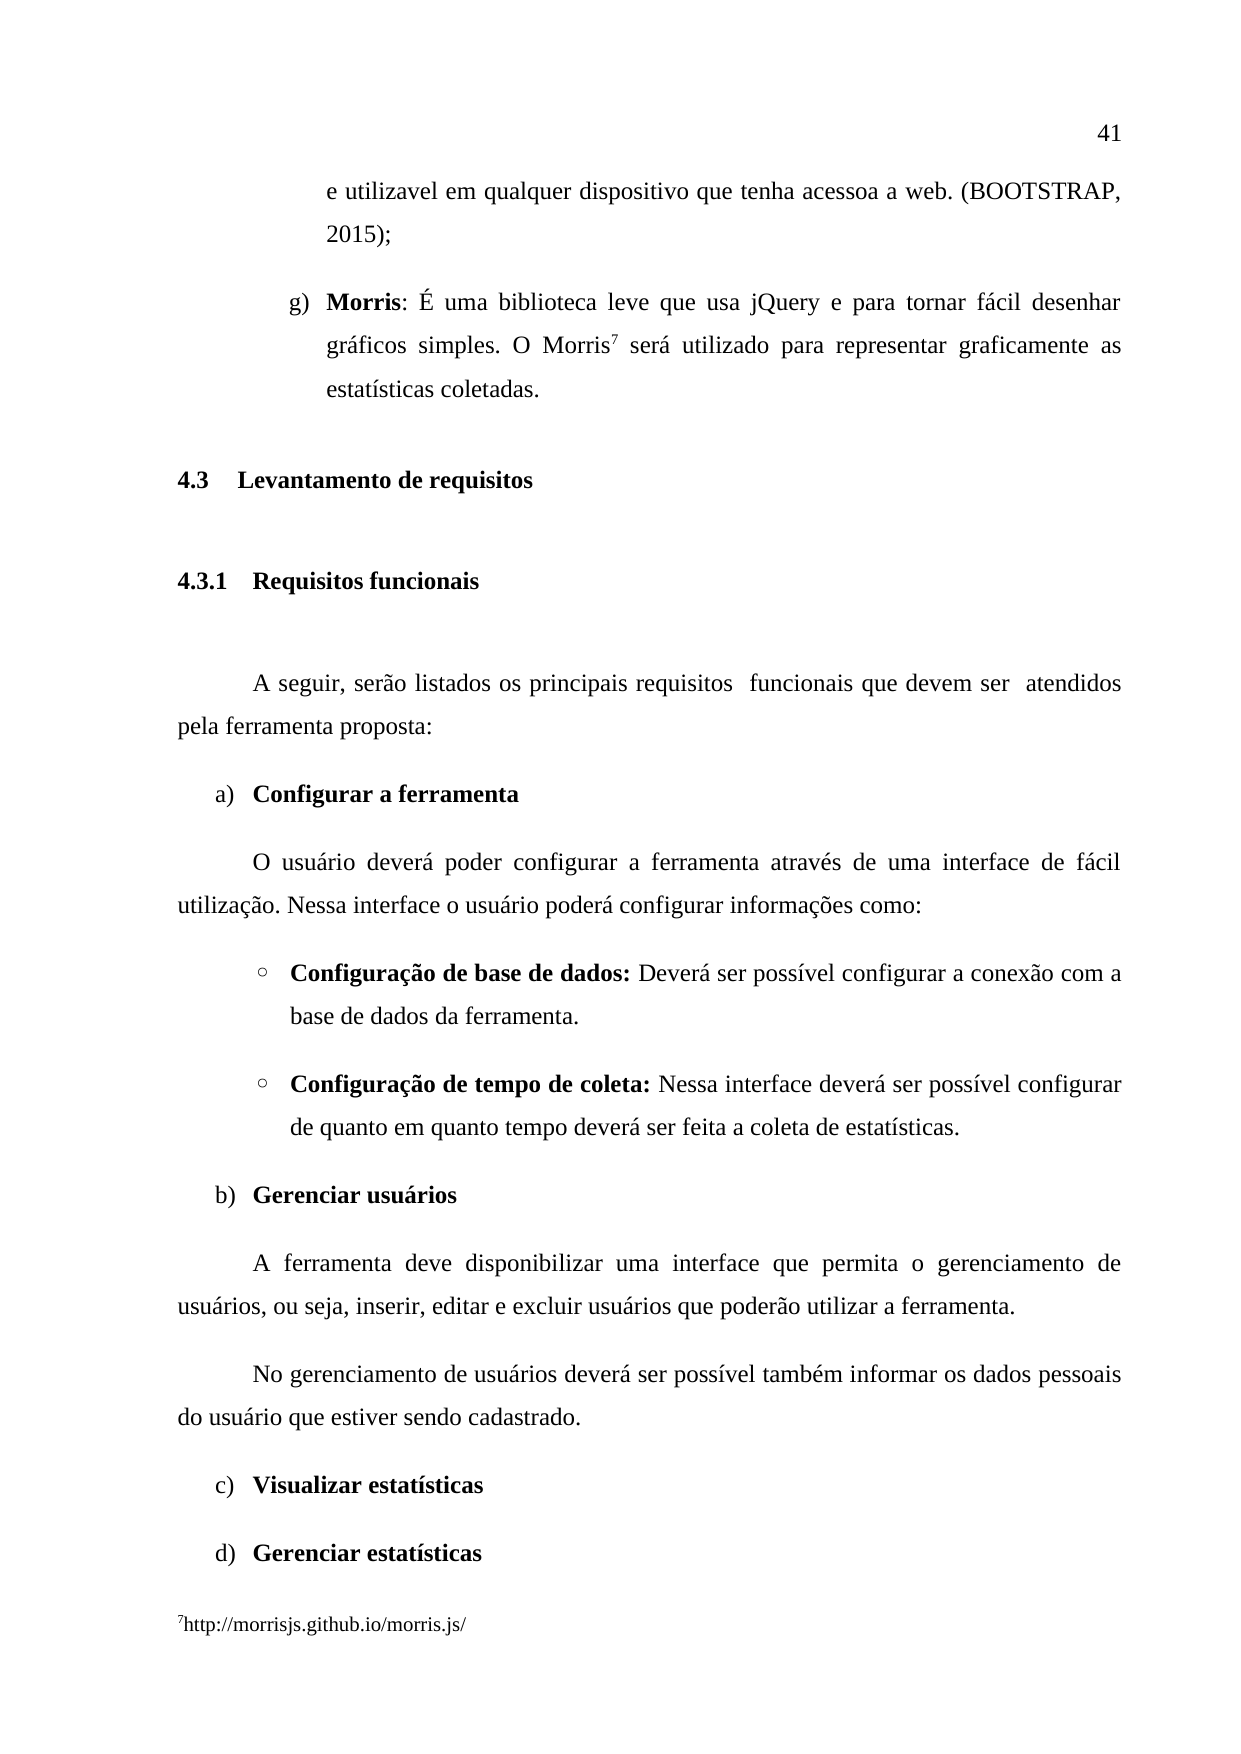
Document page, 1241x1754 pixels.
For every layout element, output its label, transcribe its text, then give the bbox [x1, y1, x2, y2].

list Gerenciar estatísticas [215, 1538, 1122, 1567]
list Configuração de base de dados: Deverá ser possível configurar a conexão com a base de dados da ferramenta. [252, 958, 1122, 1030]
list Gerenciar usuários [215, 1180, 1122, 1209]
text A seguir, serão listados os principais requisitos funcionais que devem ser atendidos pela ferramenta proposta: [177, 668, 1122, 740]
list Visualizar estatísticas [215, 1470, 1122, 1499]
list No gerenciamento de usuários deverá ser possível também informar os dados pessoais do usuário que estiver sendo cadastrado. [177, 1359, 1122, 1431]
list http://morrisjs.github.io/morris.js/ [177, 1612, 1122, 1636]
list Morris: É uma biblioteca leve que usa jQuery e para tornar fácil desenhar gráficos simples. O Morris será utilizado para representar graficamente as estatísticas coletadas. [288, 287, 1122, 402]
list Configuração de tempo de coleta: Nessa interface deverá ser possível configurar de quanto em quanto tempo deverá ser feita a coleta de estatísticas. [252, 1069, 1122, 1141]
list Levantamento de requisitos [177, 465, 1122, 493]
list O usuário deverá poder configurar a ferramenta através de uma interface de fácil utilização. Nessa interface o usuário poderá configurar informações como: [177, 847, 1122, 919]
list A ferramenta deve disponibilizar uma interface que permita o gerenciamento de usuários, ou seja, inserir, editar e excluir usuários que poderão utilizar a ferramenta. [177, 1248, 1122, 1320]
list Requisitos funcionais [177, 566, 1122, 595]
list Configurar a ferramenta [215, 779, 1122, 808]
list e utilizavel em qualquer dispositivo que tenha acessoa a web. (BOOTSTRAP, 2015); [288, 176, 1122, 248]
